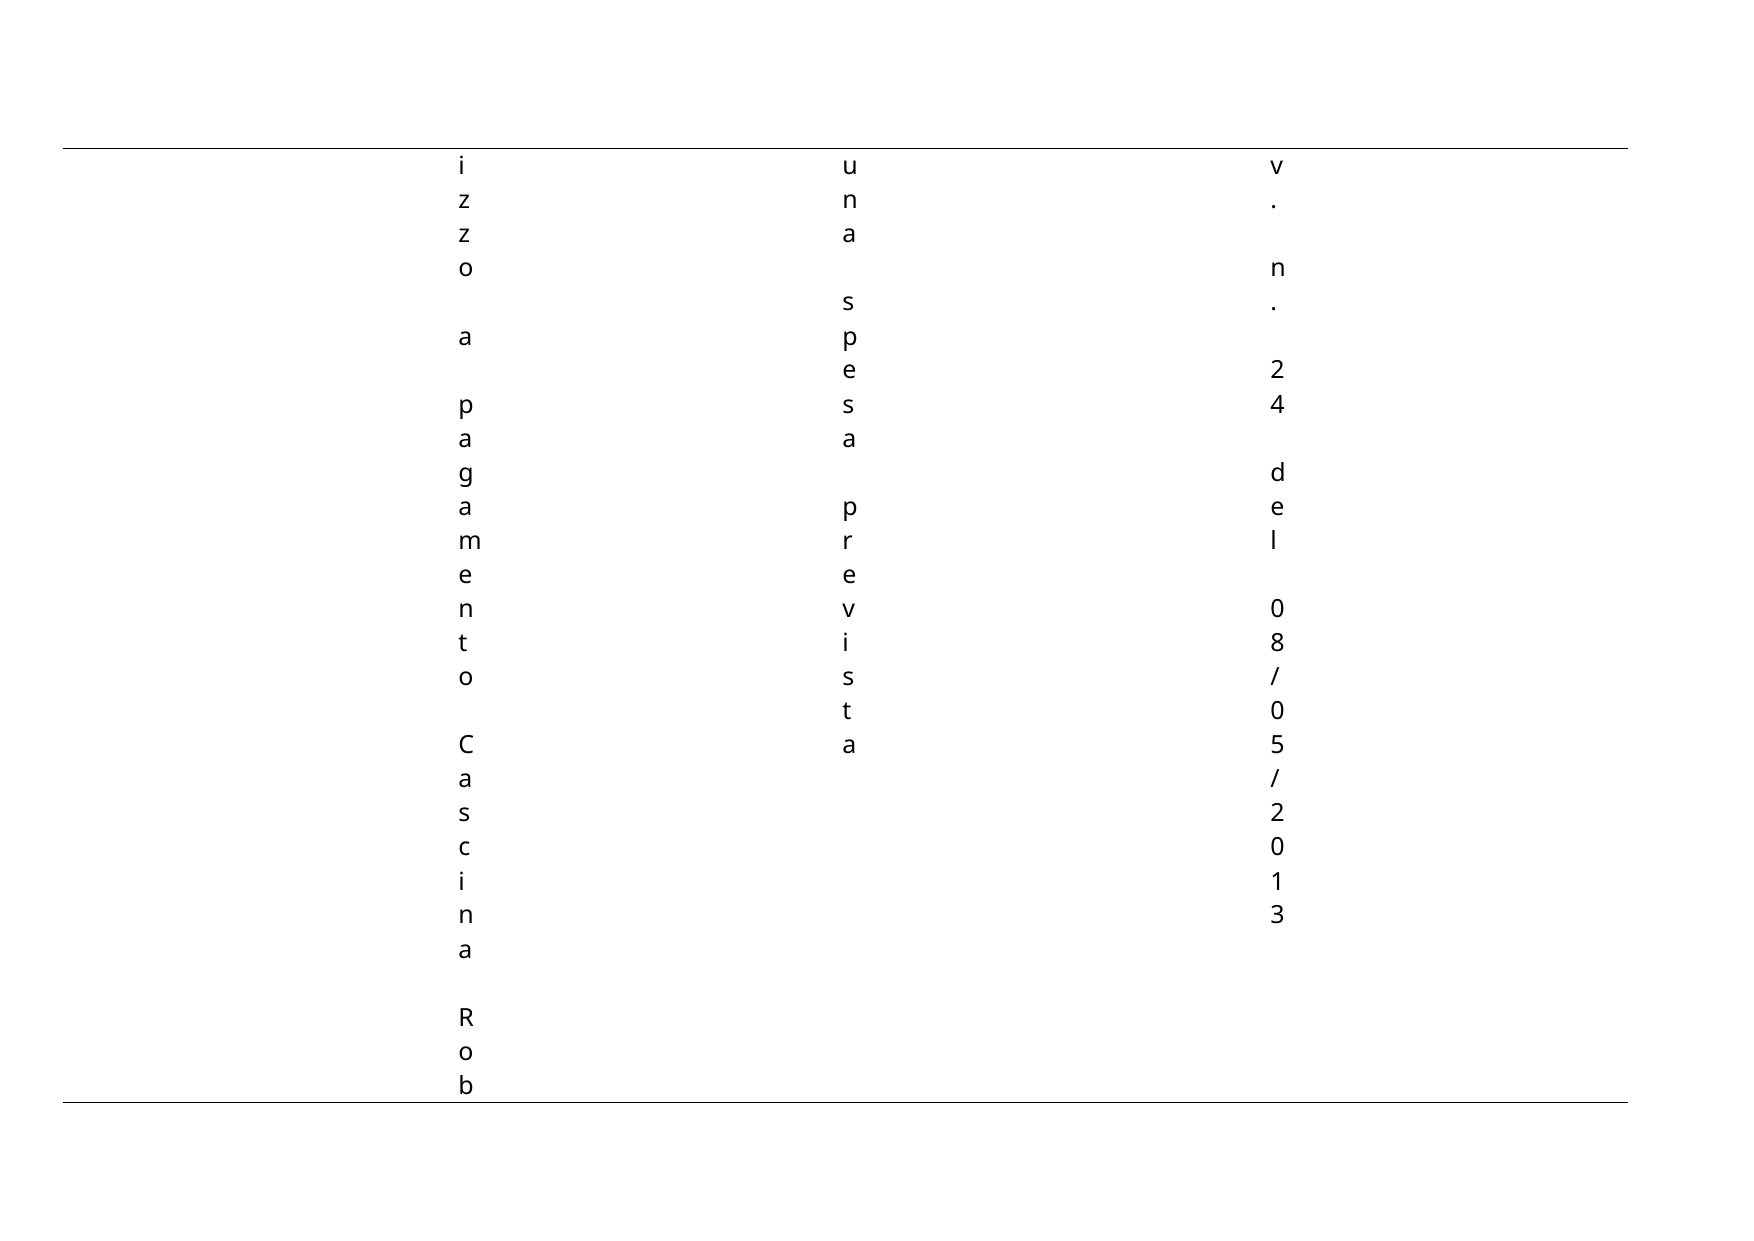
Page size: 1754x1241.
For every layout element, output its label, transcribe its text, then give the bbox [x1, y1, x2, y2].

table_cell izzo a pagamento Cascina Rob [447, 149, 831, 1102]
table_cell v. n. 24 del 08/05/2013 [1259, 149, 1628, 1102]
table_cell una spesa prevista [831, 149, 1259, 1102]
table_cell [63, 149, 447, 1102]
